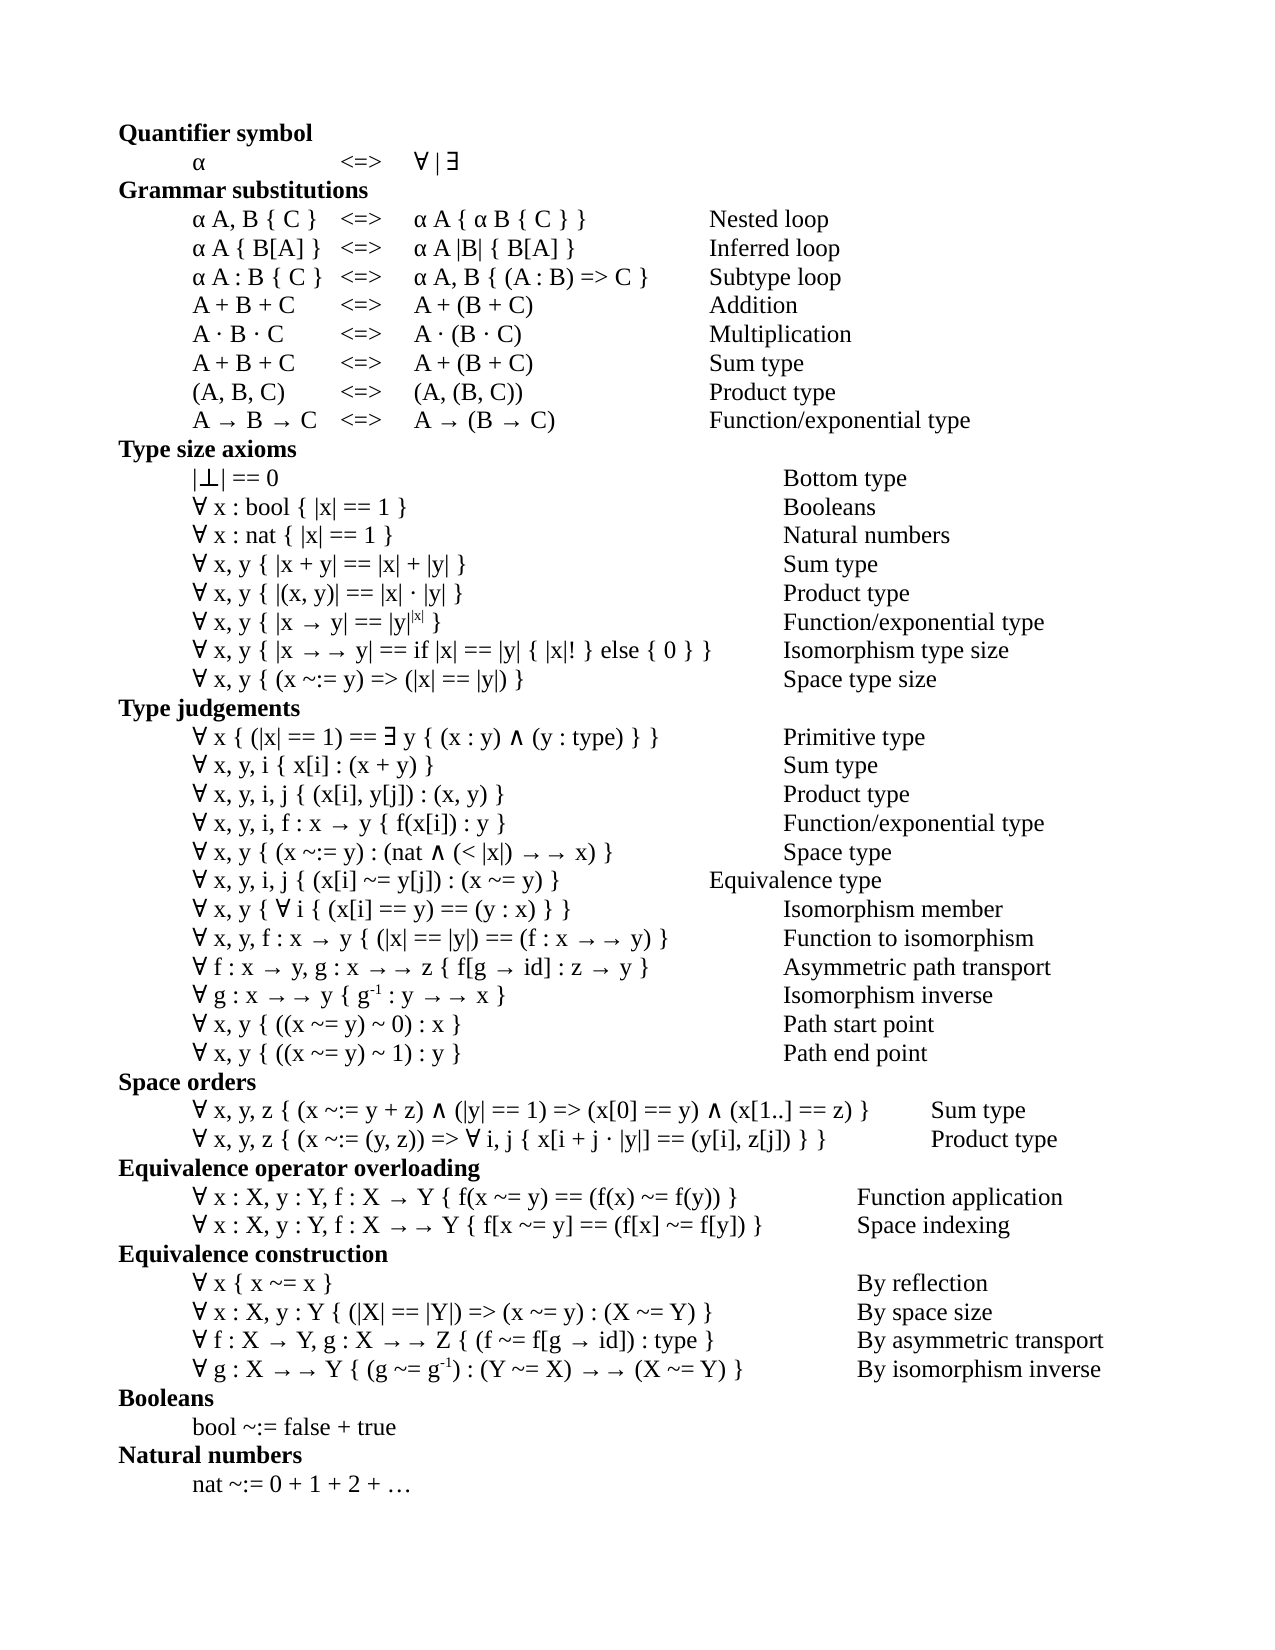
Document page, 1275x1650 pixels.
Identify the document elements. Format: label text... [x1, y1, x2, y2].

text Grammar substitutions [118, 176, 1157, 204]
text ∀ x { x ~= x } By reflection [118, 1268, 1157, 1297]
text Type size axioms [118, 434, 1157, 463]
text A · B · C <=> A · (B · C) Multiplication [118, 319, 1157, 348]
text Booleans [118, 1383, 1157, 1412]
text ∀ x, y, i, j { (x[i], y[j]) : (x, y) } Product type [118, 779, 1157, 808]
text ∀ x, y { |x → y| == |y||x| } Function/exponential type [118, 607, 1157, 636]
text A + B + C <=> A + (B + C) Addition [118, 291, 1157, 319]
text Natural numbers [118, 1441, 1157, 1469]
text ∀ x : bool { |x| == 1 } Booleans [118, 492, 1157, 521]
text Quantifier symbol [118, 118, 1157, 147]
text ∀ x, y, f : x → y { (|x| == |y|) == (f : x →→ y) } Function to isomorphism [118, 923, 1157, 952]
text ∀ x { (|x| == 1) == ∃ y { (x : y) ∧ (y : type) } } Primitive type [118, 722, 1157, 751]
text ∀ x, y { |(x, y)| == |x| · |y| } Product type [118, 578, 1157, 607]
text ∀ x, y { |x + y| == |x| + |y| } Sum type [118, 549, 1157, 578]
text |⊥| == 0 Bottom type [118, 463, 1157, 492]
text ∀ x : X, y : Y, f : X →→ Y { f[x ~= y] == (f[x] ~= f[y]) } Space indexing [118, 1211, 1157, 1239]
text ∀ x, y { |x →→ y| == if |x| == |y| { |x|! } else { 0 } } Isomorphism type size [118, 636, 1157, 664]
text ∀ x : X, y : Y { (|X| == |Y|) => (x ~= y) : (X ~= Y) } By space size [118, 1297, 1157, 1326]
text ∀ x : X, y : Y, f : X → Y { f(x ~= y) == (f(x) ~= f(y)) } Function application [118, 1182, 1157, 1211]
text ∀ x, y { ((x ~= y) ~ 0) : x } Path start point [118, 1009, 1157, 1038]
text Equivalence operator overloading [118, 1153, 1157, 1182]
text Space orders [118, 1067, 1157, 1096]
text ∀ g : x →→ y { g-1 : y →→ x } Isomorphism inverse [118, 981, 1157, 1009]
text α <=> ∀ | ∃ [118, 147, 1157, 176]
text ∀ x, y { ∀ i { (x[i] == y) == (y : x) } } Isomorphism member [118, 894, 1157, 923]
text ∀ x, y { (x ~:= y) : (nat ∧ (< |x|) →→ x) } Space type [118, 837, 1157, 866]
text ∀ x, y, i { x[i] : (x + y) } Sum type [118, 751, 1157, 779]
text ∀ x, y { (x ~:= y) => (|x| == |y|) } Space type size [118, 664, 1157, 693]
text ∀ f : x → y, g : x →→ z { f[g → id] : z → y } Asymmetric path transport [118, 952, 1157, 981]
text (A, B, C) <=> (A, (B, C)) Product type [118, 377, 1157, 406]
text nat ~:= 0 + 1 + 2 + … [118, 1469, 1157, 1498]
text A → B → C <=> A → (B → C) Function/exponential type [118, 406, 1157, 434]
text ∀ x, y, z { (x ~:= (y, z)) => ∀ i, j { x[i + j · |y|] == (y[i], z[j]) } } Product type [118, 1124, 1157, 1153]
text ∀ x : nat { |x| == 1 } Natural numbers [118, 521, 1157, 549]
text ∀ g : X →→ Y { (g ~= g-1) : (Y ~= X) →→ (X ~= Y) } By isomorphism inverse [118, 1354, 1157, 1383]
text ∀ x, y, z { (x ~:= y + z) ∧ (|y| == 1) => (x[0] == y) ∧ (x[1..] == z) } Sum type [118, 1096, 1157, 1124]
text ∀ x, y, i, j { (x[i] ~= y[j]) : (x ~= y) } Equivalence type [118, 866, 1157, 894]
text α A : B { C } <=> α A, B { (A : B) => C } Subtype loop [118, 262, 1157, 291]
text bool ~:= false + true [118, 1412, 1157, 1441]
text ∀ x, y { ((x ~= y) ~ 1) : y } Path end point [118, 1038, 1157, 1067]
text α A, B { C } <=> α A { α B { C } } Nested loop [118, 204, 1157, 233]
text Equivalence construction [118, 1239, 1157, 1268]
text ∀ x, y, i, f : x → y { f(x[i]) : y } Function/exponential type [118, 808, 1157, 837]
text A + B + C <=> A + (B + C) Sum type [118, 348, 1157, 377]
text ∀ f : X → Y, g : X →→ Z { (f ~= f[g → id]) : type } By asymmetric transport [118, 1326, 1157, 1354]
text Type judgements [118, 693, 1157, 722]
text α A { B[A] } <=> α A |B| { B[A] } Inferred loop [118, 233, 1157, 262]
